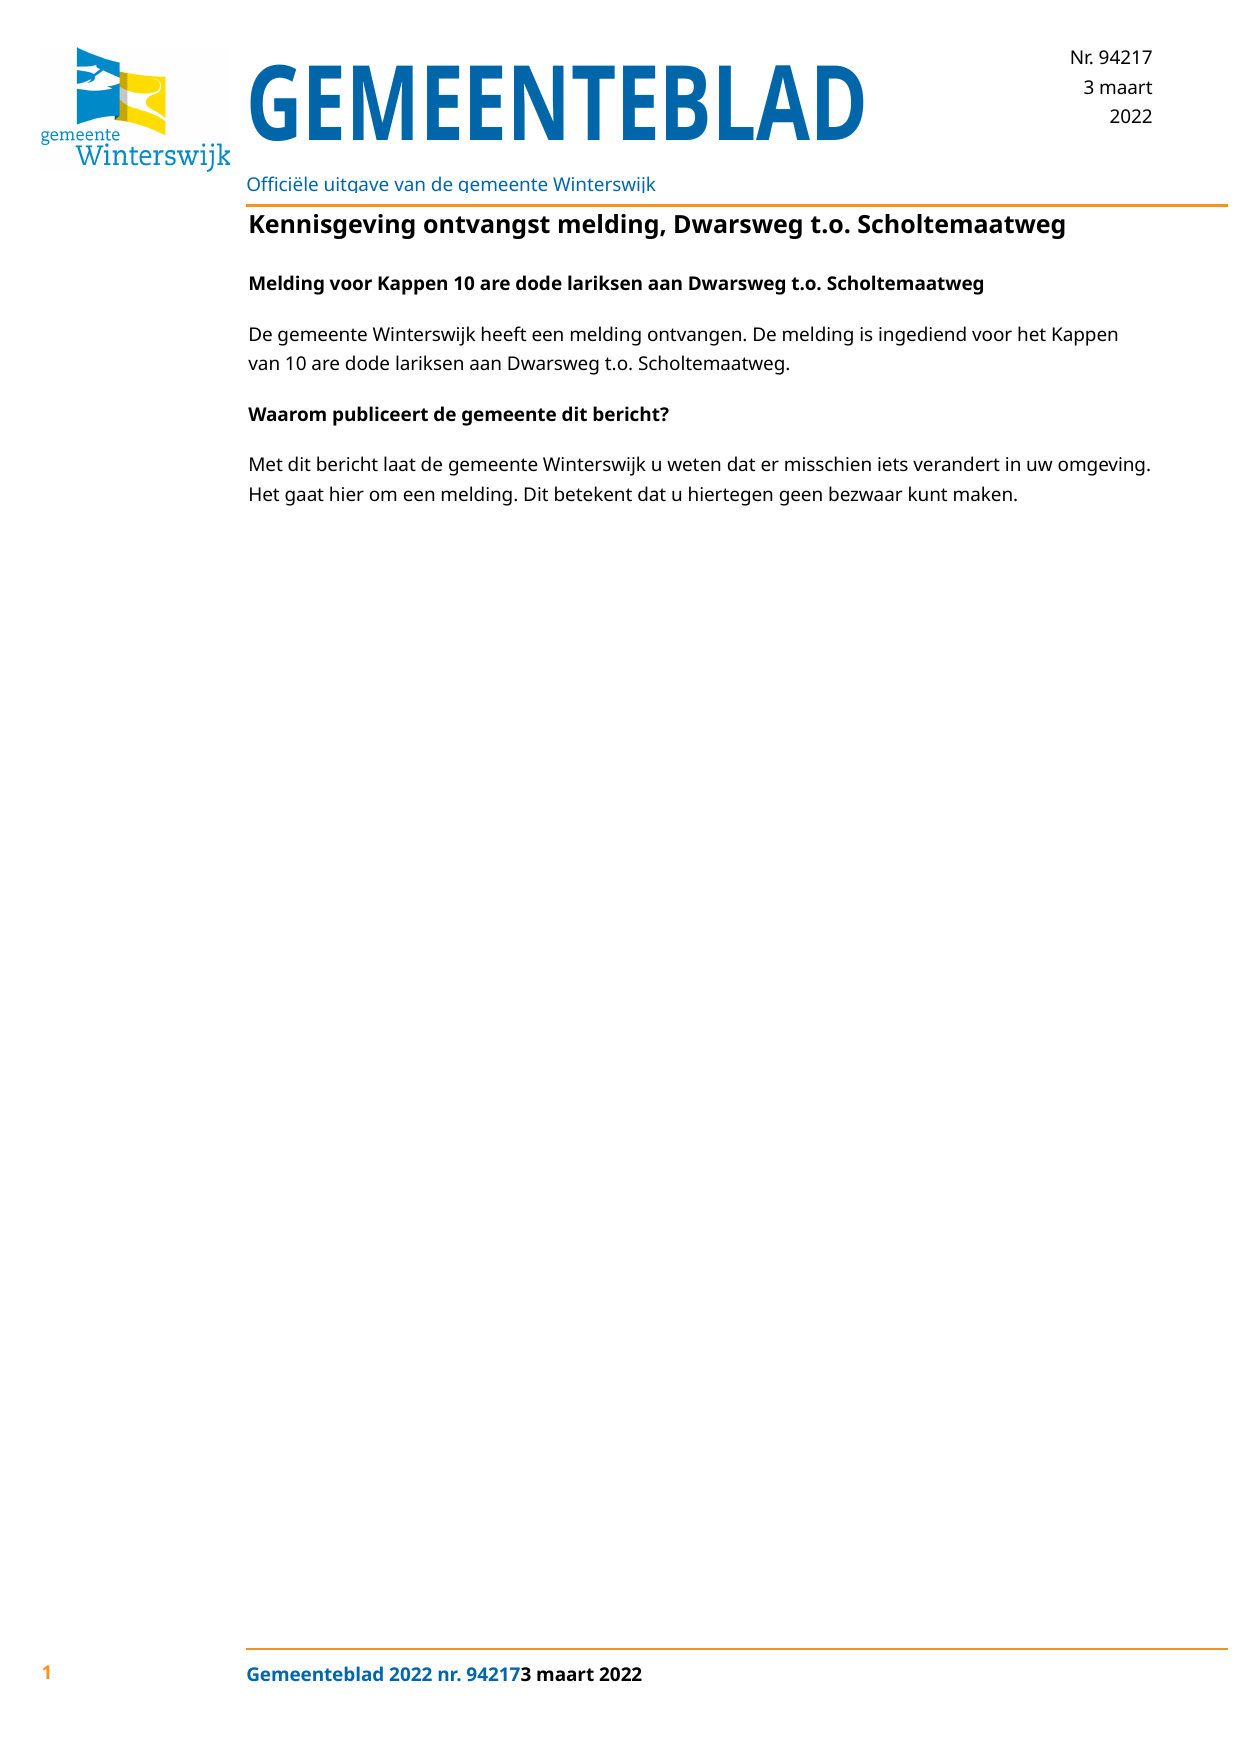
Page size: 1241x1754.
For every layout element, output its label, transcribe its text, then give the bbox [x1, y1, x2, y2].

text Waarom publiceert de gemeente dit bericht? [248, 401, 1152, 426]
text De gemeente Winterswijk heeft een melding ontvangen. De melding is ingediend voor het Kappen van 10 are dode lariksen aan Dwarsweg t.o. Scholtemaatweg. [248, 321, 1152, 376]
text Melding voor Kappen 10 are dode lariksen aan Dwarsweg t.o. Scholtemaatweg [248, 270, 1152, 296]
picture [225, 153, 231, 162]
picture [41, 47, 231, 172]
text Met dit bericht laat de gemeente Winterswijk u weten dat er misschien iets verandert in uw omgeving. Het gaat hier om een melding. Dit betekent dat u hiertegen geen bezwaar kunt maken. [248, 451, 1152, 506]
text Kennisgeving ontvangst melding, Dwarsweg t.o. Scholtemaatweg [248, 207, 1152, 241]
